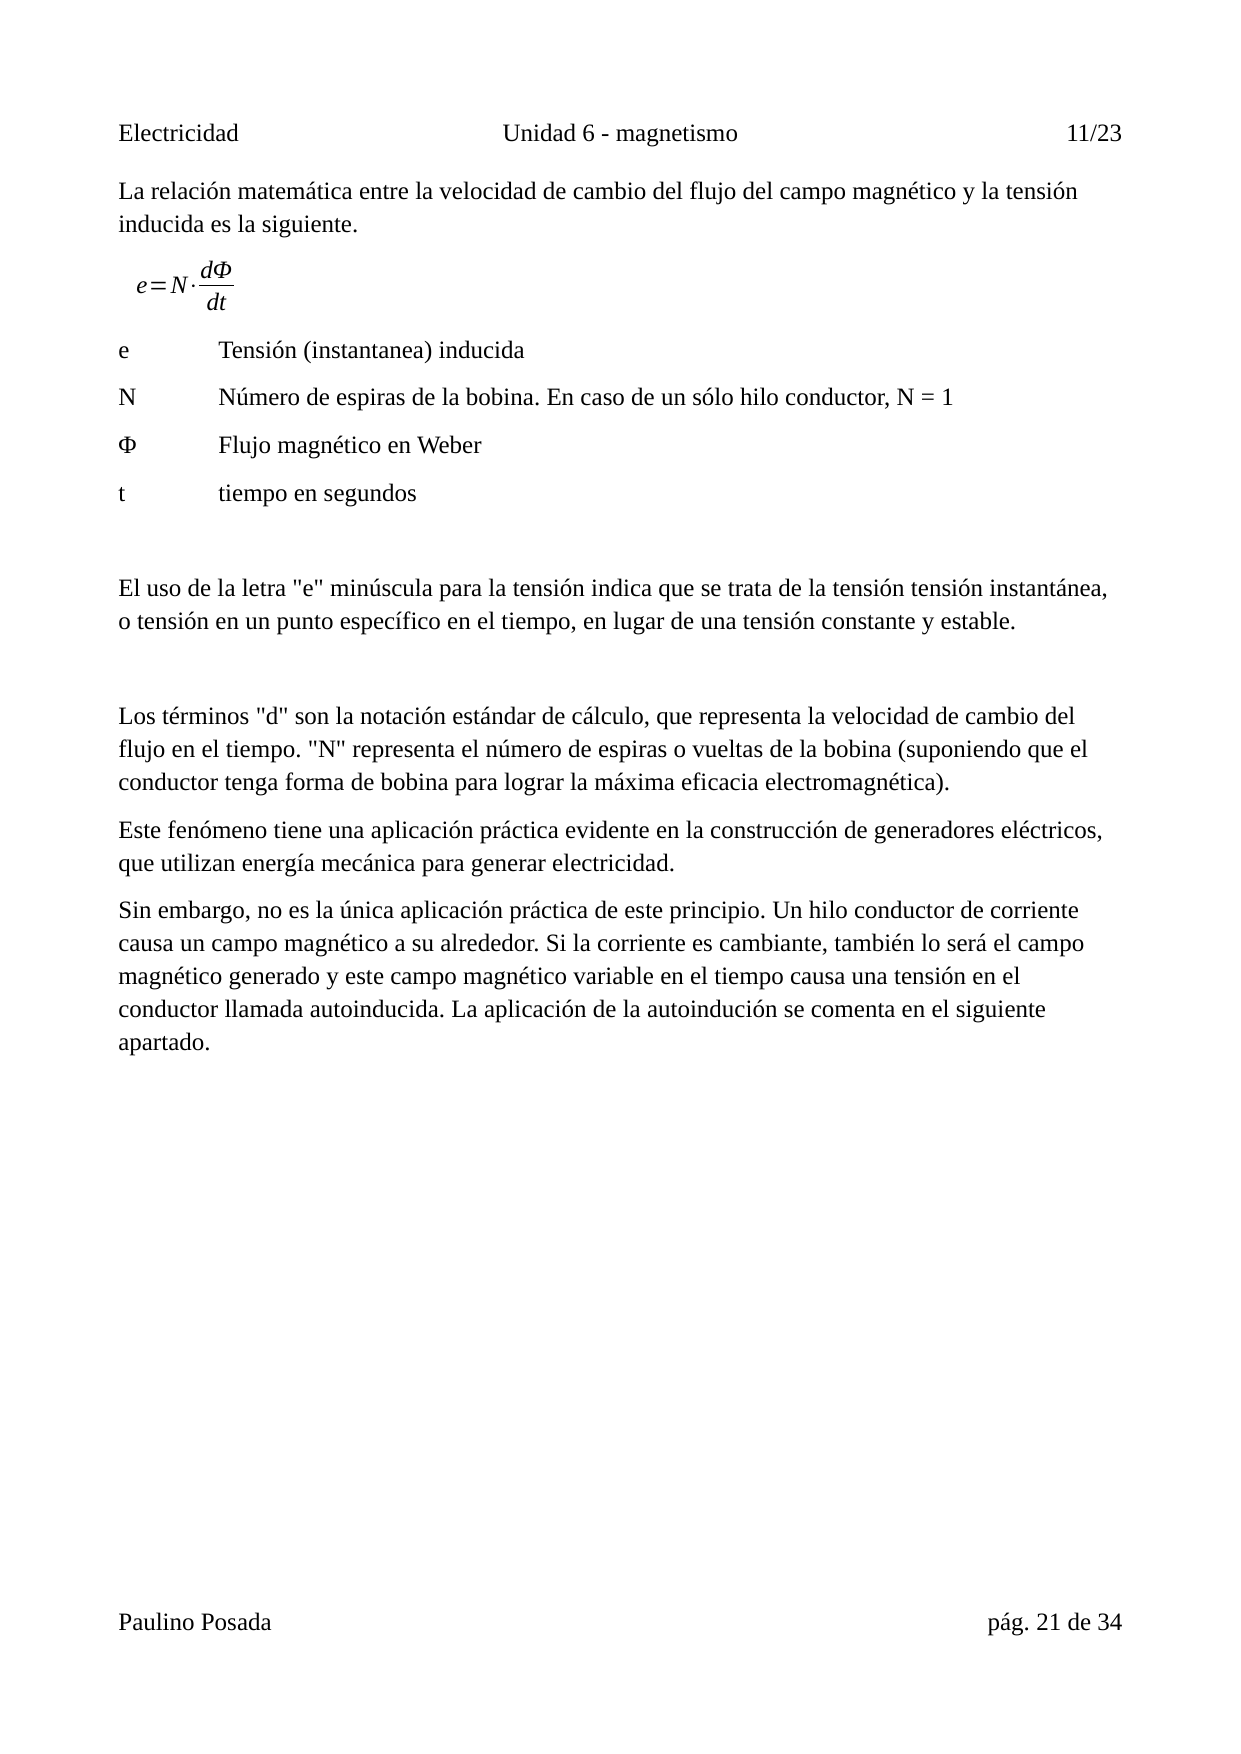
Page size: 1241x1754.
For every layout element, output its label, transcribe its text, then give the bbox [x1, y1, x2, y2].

text Sin embargo, no es la única aplicación práctica de este principio. Un hilo conductor de corriente causa un campo magnético a su alrededor. Si la corriente es cambiante, también lo será el campo magnético generado y este campo magnético variable en el tiempo causa una tensión en el conductor llamada autoinducida. La aplicación de la autoindución se comenta en el siguiente apartado. [118, 895, 1122, 1056]
text t tiempo en segundos [118, 478, 1122, 506]
text Este fenómeno tiene una aplicación práctica evidente en la construcción de generadores eléctricos, que utilizan energía mecánica para generar electricidad. [118, 815, 1122, 876]
text La relación matemática entre la velocidad de cambio del flujo del campo magnético y la tensión inducida es la siguiente. [118, 176, 1122, 238]
text El uso de la letra "e" minúscula para la tensión indica que se trata de la tensión tensión instantánea, o tensión en un punto específico en el tiempo, en lugar de una tensión constante y estable. [118, 573, 1122, 634]
text e Tensión (instantanea) inducida [118, 335, 1122, 363]
text Los términos "d" son la notación estándar de cálculo, que representa la velocidad de cambio del flujo en el tiempo. "N" representa el número de espiras o vueltas de la bobina (suponiendo que el conductor tenga forma de bobina para lograr la máxima eficacia electromagnética). [118, 701, 1122, 796]
text Φ Flujo magnético en Weber [118, 430, 1122, 459]
text N Número de espiras de la bobina. En caso de un sólo hilo conductor, N = 1 [118, 382, 1122, 411]
